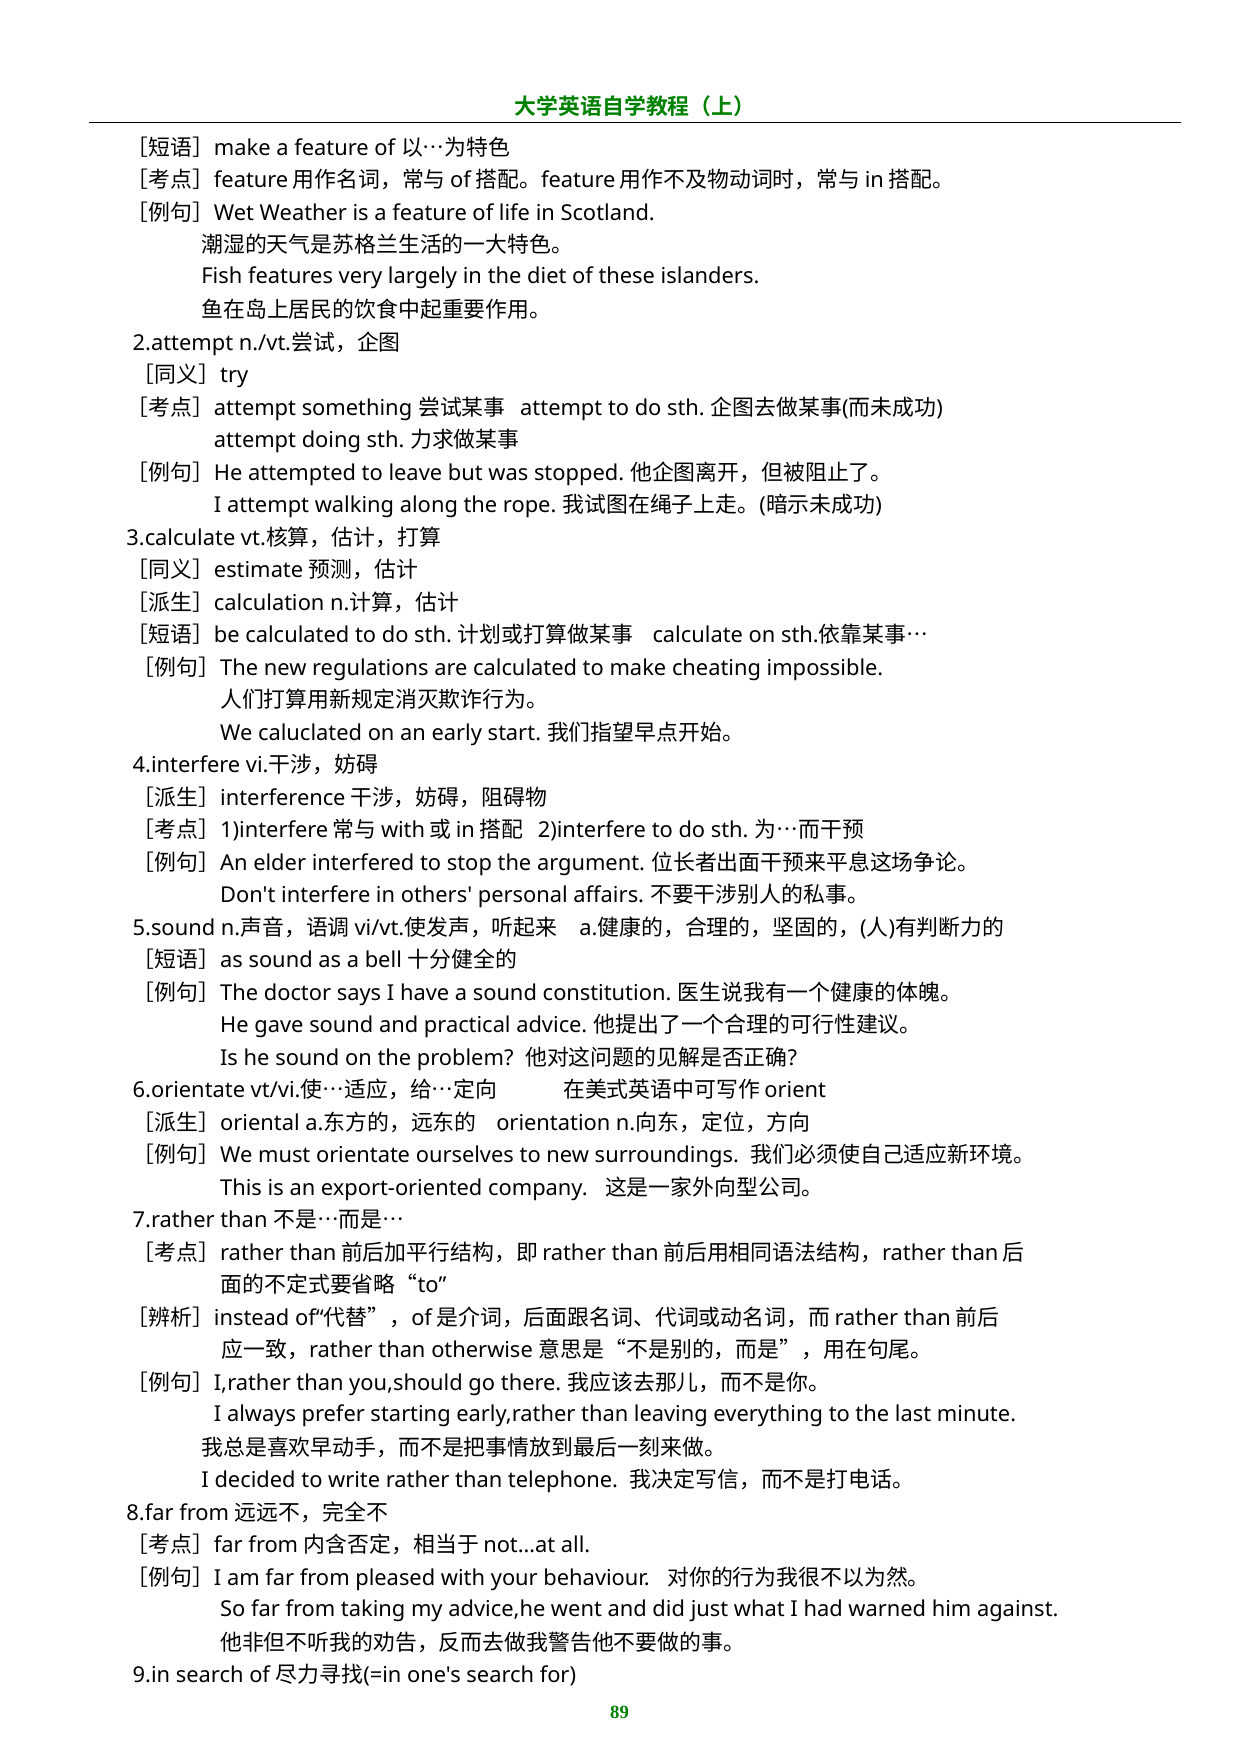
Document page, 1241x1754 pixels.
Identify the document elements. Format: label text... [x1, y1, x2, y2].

text ［考点］far from 内含否定，相当于not…at all. [89, 1527, 1181, 1559]
text ［例句］I am far from pleased with your behaviour. 对你的行为我很不以为然。 [89, 1559, 1181, 1592]
text This is an export-oriented company. 这是一家外向型公司。 [89, 1169, 1181, 1202]
text ［同义］try [89, 357, 1181, 389]
text 4.interfere vi.干涉，妨碍 [89, 747, 1181, 779]
text We caluclated on an early start. 我们指望早点开始。 [89, 714, 1181, 747]
text ［例句］Wet Weather is a feature of life in Scotland. [126, 194, 1181, 227]
text 7.rather than 不是…而是… [89, 1202, 1181, 1234]
text ［考点］feature用作名词，常与of搭配。feature用作不及物动词时，常与in搭配。 [89, 162, 1181, 194]
text ［短语］make a feature of 以…为特色 [89, 129, 1181, 162]
text ［例句］The doctor says I have a sound constitution. 医生说我有一个健康的体魄。 [89, 974, 1181, 1007]
text ［考点］rather than前后加平行结构，即rather than前后用相同语法结构，rather than后 [89, 1234, 1181, 1267]
text ［例句］An elder interfered to stop the argument. 位长者出面干预来平息这场争论。 [89, 844, 1181, 877]
text 潮湿的天气是苏格兰生活的一大特色。 Fish features very largely in the diet of these islanders. [201, 227, 1181, 292]
text He gave sound and practical advice. 他提出了一个合理的可行性建议。 [89, 1007, 1181, 1039]
text Is he sound on the problem? 他对这问题的见解是否正确? [89, 1039, 1181, 1072]
text 3.calculate vt.核算，估计，打算 [89, 519, 1181, 552]
text 面的不定式要省略“to” [89, 1267, 1181, 1299]
text 2.attempt n./vt.尝试，企图 [89, 324, 1181, 357]
text So far from taking my advice,he went and did just what I had warned him against. [89, 1592, 1181, 1624]
text ［短语］be calculated to do sth. 计划或打算做某事 calculate on sth.依靠某事… [89, 617, 1181, 649]
text ［考点］1)interfere常与with或in搭配 2)interfere to do sth. 为…而干预 [89, 812, 1181, 844]
text 他非但不听我的劝告，反而去做我警告他不要做的事。 [89, 1624, 1181, 1657]
text ［例句］The new regulations are calculated to make cheating impossible. [89, 649, 1181, 682]
text 鱼在岛上居民的饮食中起重要作用。 [201, 292, 1181, 324]
text ［同义］estimate 预测，估计 [89, 552, 1181, 584]
text Don't interfere in others' personal affairs. 不要干涉别人的私事。 [89, 877, 1181, 909]
text ［例句］I,rather than you,should go there. 我应该去那儿，而不是你。 I always prefer starting early,rather than leaving everything to the last minute. [126, 1364, 1181, 1429]
text ［派生］calculation n.计算，估计 [89, 584, 1181, 617]
text 5.sound n.声音，语调 vi/vt.使发声，听起来 a.健康的，合理的，坚固的，(人)有判断力的 [89, 909, 1181, 942]
text 我总是喜欢早动手，而不是把事情放到最后一刻来做。 I decided to write rather than telephone. 我决定写信，而不是打电话。 [201, 1429, 1181, 1494]
text ［考点］attempt something 尝试某事 attempt to do sth. 企图去做某事(而未成功) attempt doing sth. 力求做某事 [126, 389, 1181, 454]
text ［短语］as sound as a bell 十分健全的 [89, 942, 1181, 974]
text 6.orientate vt/vi.使…适应，给…定向 在美式英语中可写作orient [89, 1072, 1181, 1104]
text 应一致，rather than otherwise 意思是“不是别的，而是”，用在句尾。 [89, 1332, 1181, 1364]
text 人们打算用新规定消灭欺诈行为。 [89, 682, 1181, 714]
text 8.far from 远远不，完全不 [89, 1494, 1181, 1527]
text ［派生］oriental a.东方的，远东的 orientation n.向东，定位，方向 [89, 1104, 1181, 1137]
text 9.in search of 尽力寻找(=in one's search for) [89, 1657, 1181, 1689]
text ［例句］He attempted to leave but was stopped. 他企图离开，但被阻止了。 I attempt walking along the rope. 我试图在绳子上走。(暗示未成功) [126, 454, 1181, 519]
text ［例句］We must orientate ourselves to new surroundings. 我们必须使自己适应新环境。 [89, 1137, 1181, 1169]
text ［派生］interference干涉，妨碍，阻碍物 [89, 779, 1181, 812]
text ［辨析］instead of“代替”，of是介词，后面跟名词、代词或动名词，而rather than前后 [89, 1299, 1181, 1332]
